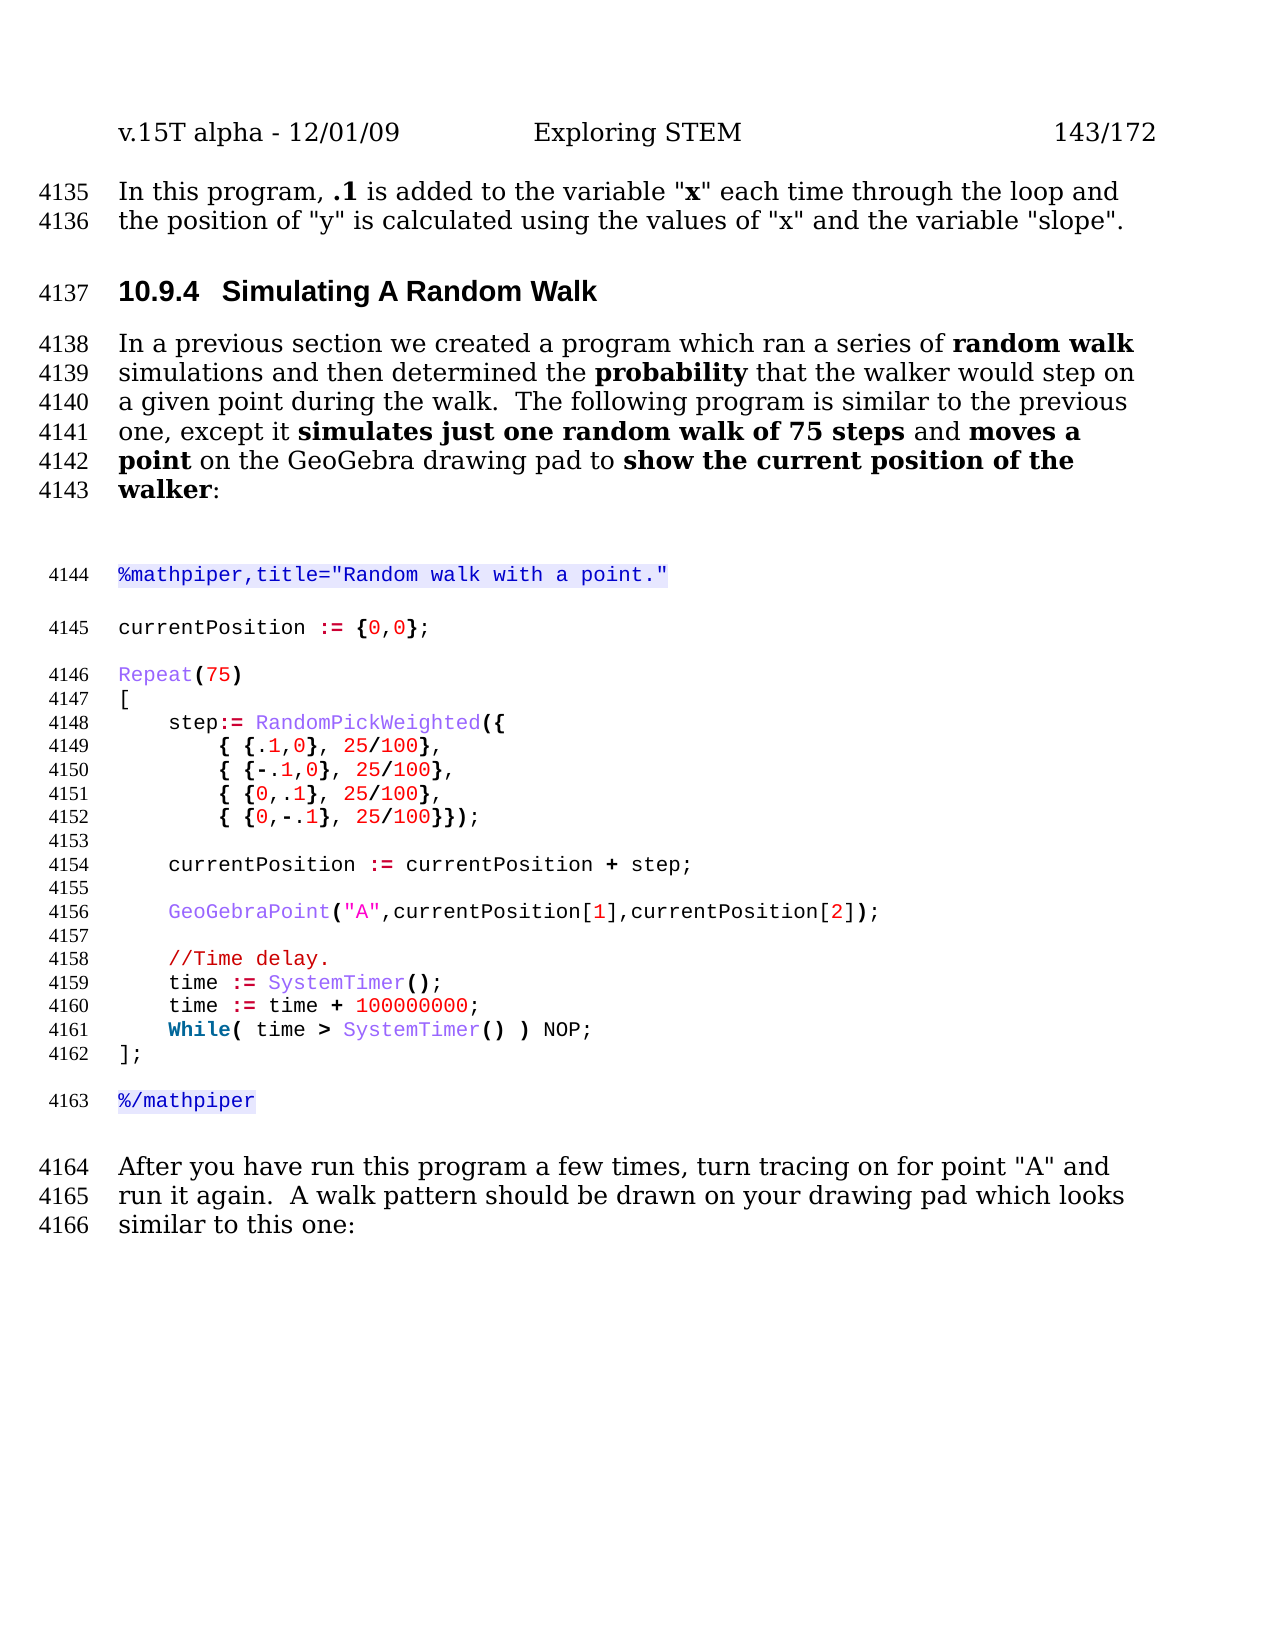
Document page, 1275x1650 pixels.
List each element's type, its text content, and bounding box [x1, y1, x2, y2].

text { {.1,0}, 25/100}, [118, 735, 1157, 759]
text { {0,.1}, 25/100}, [118, 783, 1157, 806]
text In a previous section we created a program which ran a series of random walk simulations and then determined the probability that the walker would step on a given point during the walk. The following program is similar to the previous one, except it simulates just one random walk of 75 steps and moves a point on the GeoGebra drawing pad to show the current position of the walker: [118, 329, 1157, 505]
text After you have run this program a few times, turn tracing on for point "A" and run it again. A walk pattern should be drawn on your drawing pad which looks similar to this one: [118, 1152, 1157, 1240]
text { {0,-.1}, 25/100}}); [118, 806, 1157, 830]
text currentPosition := currentPosition + step; [118, 854, 1157, 877]
text { {-.1,0}, 25/100}, [118, 759, 1157, 783]
text currentPosition := {0,0}; [118, 617, 1157, 641]
text time := time + 100000000; [118, 996, 1157, 1019]
text While( time > SystemTimer() ) NOP; [118, 1019, 1157, 1043]
text %/mathpiper [118, 1090, 1157, 1114]
text In this program, .1 is added to the variable "x" each time through the loop and the position of "y" is calculated using the values of "x" and the variable "slope". [118, 177, 1157, 235]
text Repeat(75) [118, 664, 1157, 688]
text [ [118, 688, 1157, 712]
text ]; [118, 1043, 1157, 1066]
text time := SystemTimer(); [118, 972, 1157, 996]
text step:= RandomPickWeighted({ [118, 712, 1157, 735]
subtitle Simulating A Random Walk [118, 274, 1157, 308]
text %mathpiper,title="Random walk with a point." [118, 564, 1157, 588]
text GeoGebraPoint("A",currentPosition[1],currentPosition[2]); [118, 901, 1157, 924]
text //Time delay. [118, 948, 1157, 972]
